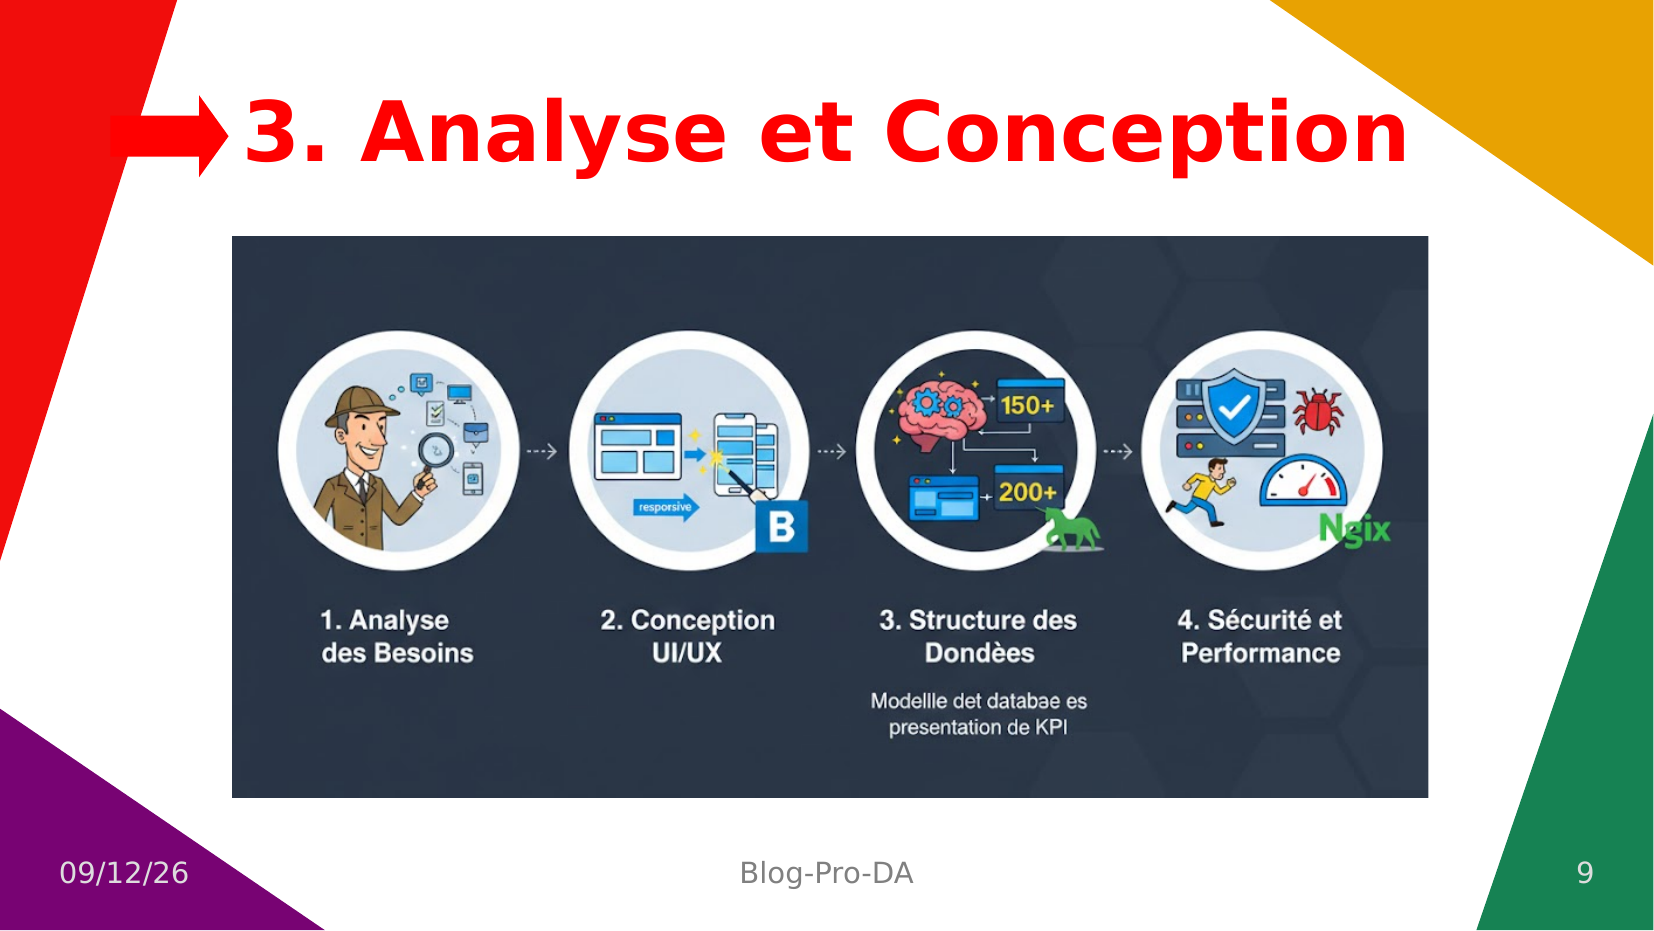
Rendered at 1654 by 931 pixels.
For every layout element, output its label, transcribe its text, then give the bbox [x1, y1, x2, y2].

title 3. Analyse et Conception [118, 59, 1536, 207]
picture [232, 236, 1429, 798]
text_box [110, 95, 229, 178]
